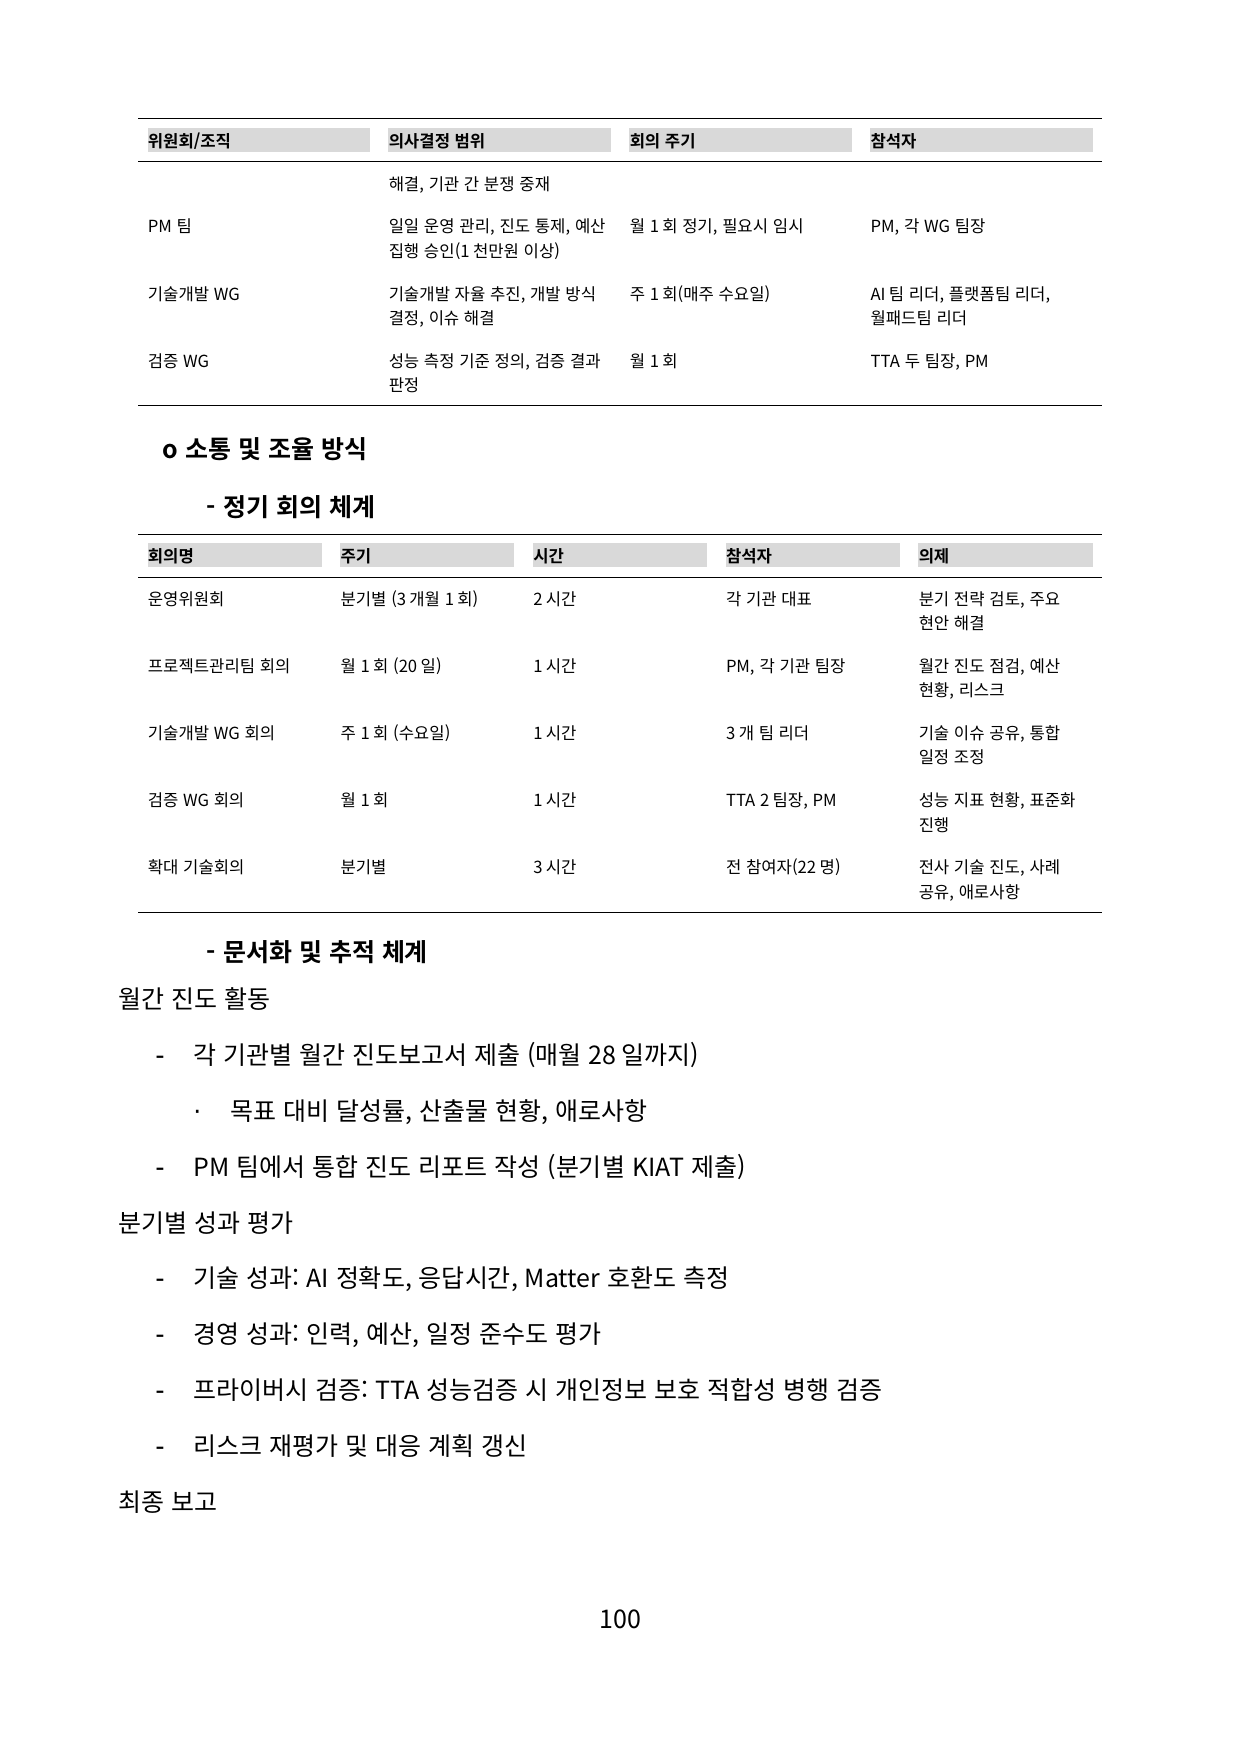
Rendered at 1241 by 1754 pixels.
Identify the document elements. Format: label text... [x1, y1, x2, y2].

table_cell 월 1회 정기, 필요시 임시 [620, 204, 861, 271]
table_cell 확대 기술회의 [138, 845, 331, 912]
table_cell [138, 162, 379, 204]
text 최종 보고 [118, 1483, 1122, 1519]
table_header 회의 주기 [620, 119, 861, 161]
subtitle - 정기 회의 체계 [207, 487, 1122, 523]
table_cell PM 팀 [138, 204, 379, 271]
table_cell 프로젝트관리팀 회의 [138, 644, 331, 711]
table_cell 기술개발 자율 추진, 개발 방식 결정, 이슈 해결 [379, 271, 620, 338]
list 기술 성과: AI 정확도, 응답시간, Matter 호환도 측정 [156, 1259, 1122, 1295]
table_header 참석자 [861, 119, 1102, 161]
table_cell 일일 운영 관리, 진도 통제, 예산 집행 승인(1천만원 이상) [379, 204, 620, 271]
table_cell 분기 전략 검토, 주요 현안 해결 [909, 578, 1102, 644]
table_cell 주 1회 (수요일) [331, 711, 524, 778]
list 프라이버시 검증: TTA 성능검증 시 개인정보 보호 적합성 병행 검증 [156, 1371, 1122, 1407]
table_cell TTA 2팀장, PM [716, 778, 909, 845]
table_header 주기 [331, 535, 524, 577]
subtitle - 문서화 및 추적 체계 [207, 933, 1122, 969]
list PM 팀에서 통합 진도 리포트 작성 (분기별 KIAT 제출) [156, 1147, 1122, 1183]
list 목표 대비 달성률, 산출물 현황, 애로사항 [193, 1091, 1122, 1127]
table_cell [861, 162, 1102, 204]
text 분기별 성과 평가 [118, 1203, 1122, 1239]
subtitle o 소통 및 조율 방식 [162, 429, 1122, 465]
table_cell 성능 측정 기준 정의, 검증 결과 판정 [379, 338, 620, 405]
table_cell 월 1회 [620, 338, 861, 405]
table_cell 운영위원회 [138, 578, 331, 644]
table_cell 3시간 [524, 845, 716, 912]
table_header 의제 [909, 535, 1102, 577]
table_cell 주 1회(매주 수요일) [620, 271, 861, 338]
table_header 시간 [524, 535, 716, 577]
list 리스크 재평가 및 대응 계획 갱신 [156, 1427, 1122, 1463]
list 경영 성과: 인력, 예산, 일정 준수도 평가 [156, 1315, 1122, 1351]
table_cell 전사 기술 진도, 사례 공유, 애로사항 [909, 845, 1102, 912]
table_cell 3개 팀 리더 [716, 711, 909, 778]
table_cell 분기별 [331, 845, 524, 912]
table_cell 기술개발 WG [138, 271, 379, 338]
table_cell 월 1회 [331, 778, 524, 845]
table_header 위원회/조직 [138, 119, 379, 161]
table_cell TTA 두 팀장, PM [861, 338, 1102, 405]
text 월간 진도 활동 [118, 979, 1122, 1016]
table_cell 성능 지표 현황, 표준화 진행 [909, 778, 1102, 845]
table_cell 기술 이슈 공유, 통합 일정 조정 [909, 711, 1102, 778]
table_cell 해결, 기관 간 분쟁 중재 [379, 162, 620, 204]
table_cell 기술개발 WG 회의 [138, 711, 331, 778]
table_cell 1시간 [524, 711, 716, 778]
table_cell 1시간 [524, 778, 716, 845]
table_cell [620, 162, 861, 204]
table_cell 1시간 [524, 644, 716, 711]
table_cell 검증 WG [138, 338, 379, 405]
table_cell 월간 진도 점검, 예산 현황, 리스크 [909, 644, 1102, 711]
table_header 참석자 [716, 535, 909, 577]
table_cell 검증 WG 회의 [138, 778, 331, 845]
list 각 기관별 월간 진도보고서 제출 (매월 28일까지) [156, 1035, 1122, 1071]
table_cell 각 기관 대표 [716, 578, 909, 644]
table_cell PM, 각 기관 팀장 [716, 644, 909, 711]
table_cell 분기별 (3개월 1회) [331, 578, 524, 644]
table_cell 전 참여자(22명) [716, 845, 909, 912]
table_header 회의명 [138, 535, 331, 577]
table_cell 2시간 [524, 578, 716, 644]
table_cell AI팀 리더, 플랫폼팀 리더, 월패드팀 리더 [861, 271, 1102, 338]
table_cell PM, 각 WG 팀장 [861, 204, 1102, 271]
table_header 의사결정 범위 [379, 119, 620, 161]
table_cell 월 1회 (20일) [331, 644, 524, 711]
